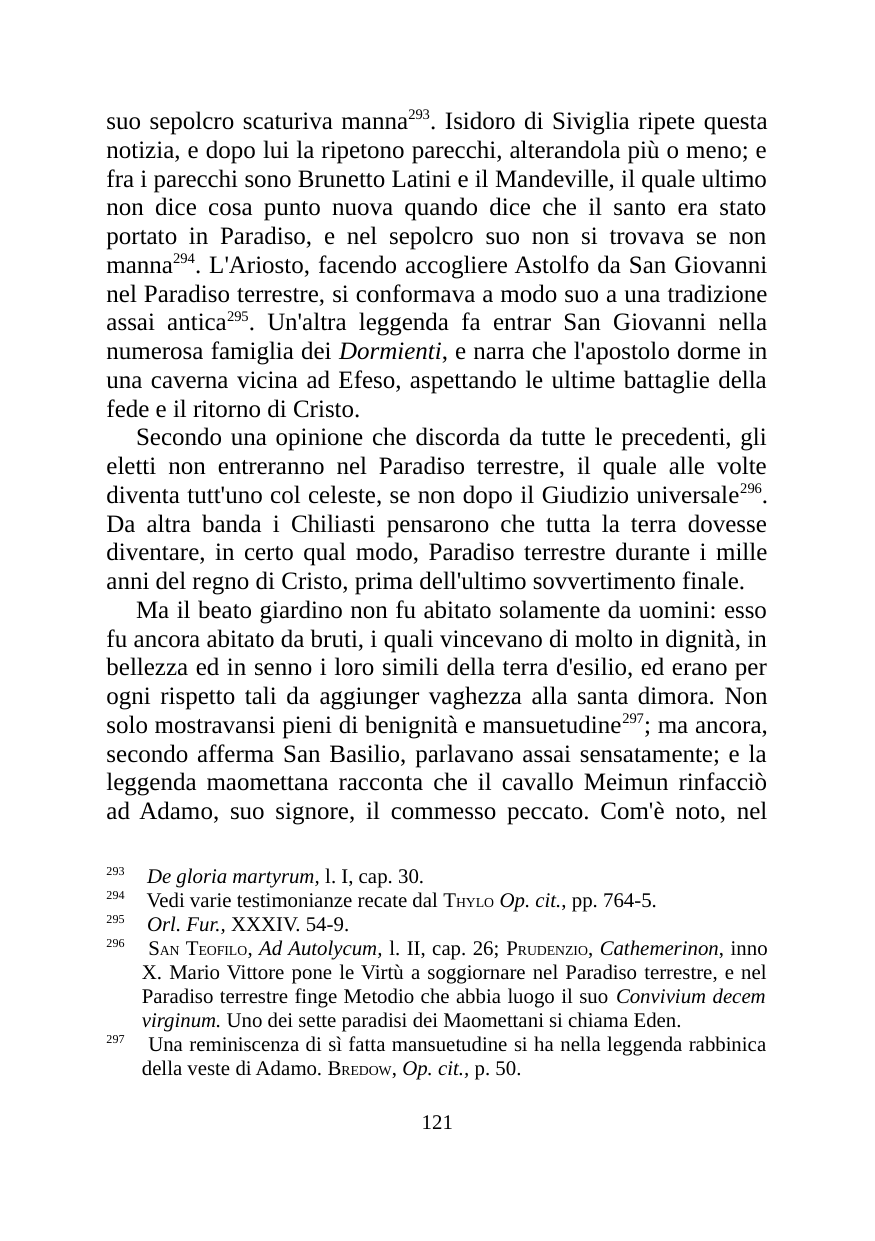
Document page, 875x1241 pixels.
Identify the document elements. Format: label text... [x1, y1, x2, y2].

text Secondo una opinione che discorda da tutte le precedenti, gli eletti non entreranno nel Paradiso terrestre, il quale alle volte diventa tutt'uno col celeste, se non dopo il Giudizio universale. Da altra banda i Chiliasti pensarono che tutta la terra dovesse diventare, in certo qual modo, Paradiso terrestre durante i mille anni del regno di Cristo, prima dell'ultimo sovvertimento finale. [106, 422, 768, 595]
text Orl. Fur., XXXIV. 54-9. [106, 912, 768, 936]
text Una reminiscenza di sì fatta mansuetudine si ha nella leggenda rabbinica della veste di Adamo. Bredow, Op. cit., p. 50. [106, 1032, 768, 1080]
text Ma il beato giardino non fu abitato solamente da uomini: esso fu ancora abitato da bruti, i quali vincevano di molto in dignità, in bellezza ed in senno i loro simili della terra d'esilio, ed erano per ogni rispetto tali da aggiunger vaghezza alla santa dimora. Non solo mostravansi pieni di benignità e mansuetudine; ma ancora, secondo afferma San Basilio, parlavano assai sensatamente; e la leggenda maomettana racconta che il cavallo Meimun rinfacciò ad Adamo, suo signore, il commesso peccato. Com'è noto, nel [106, 595, 768, 825]
text San Teofilo, Ad Autolycum, l. II, cap. 26; Prudenzio, Cathemerinon, inno X. Mario Vittore pone le Virtù a soggiornare nel Paradiso terrestre, e nel Paradiso terrestre finge Metodio che abbia luogo il suo Convivium decem virginum. Uno dei sette paradisi dei Maomettani si chiama Eden. [106, 936, 768, 1032]
text Vedi varie testimonianze recate dal Thylo Op. cit., pp. 764-5. [106, 888, 768, 912]
text De gloria martyrum, l. I, cap. 30. [106, 864, 768, 888]
text suo sepolcro scaturiva manna. Isidoro di Siviglia ripete questa notizia, e dopo lui la ripetono parecchi, alterandola più o meno; e fra i parecchi sono Brunetto Latini e il Mandeville, il quale ultimo non dice cosa punto nuova quando dice che il santo era stato portato in Paradiso, e nel sepolcro suo non si trovava se non manna. L'Ariosto, facendo accogliere Astolfo da San Giovanni nel Paradiso terrestre, si conformava a modo suo a una tradizione assai antica. Un'altra leggenda fa entrar San Giovanni nella numerosa famiglia dei Dormienti, e narra che l'apostolo dorme in una caverna vicina ad Efeso, aspettando le ultime battaglie della fede e il ritorno di Cristo. [106, 106, 768, 422]
